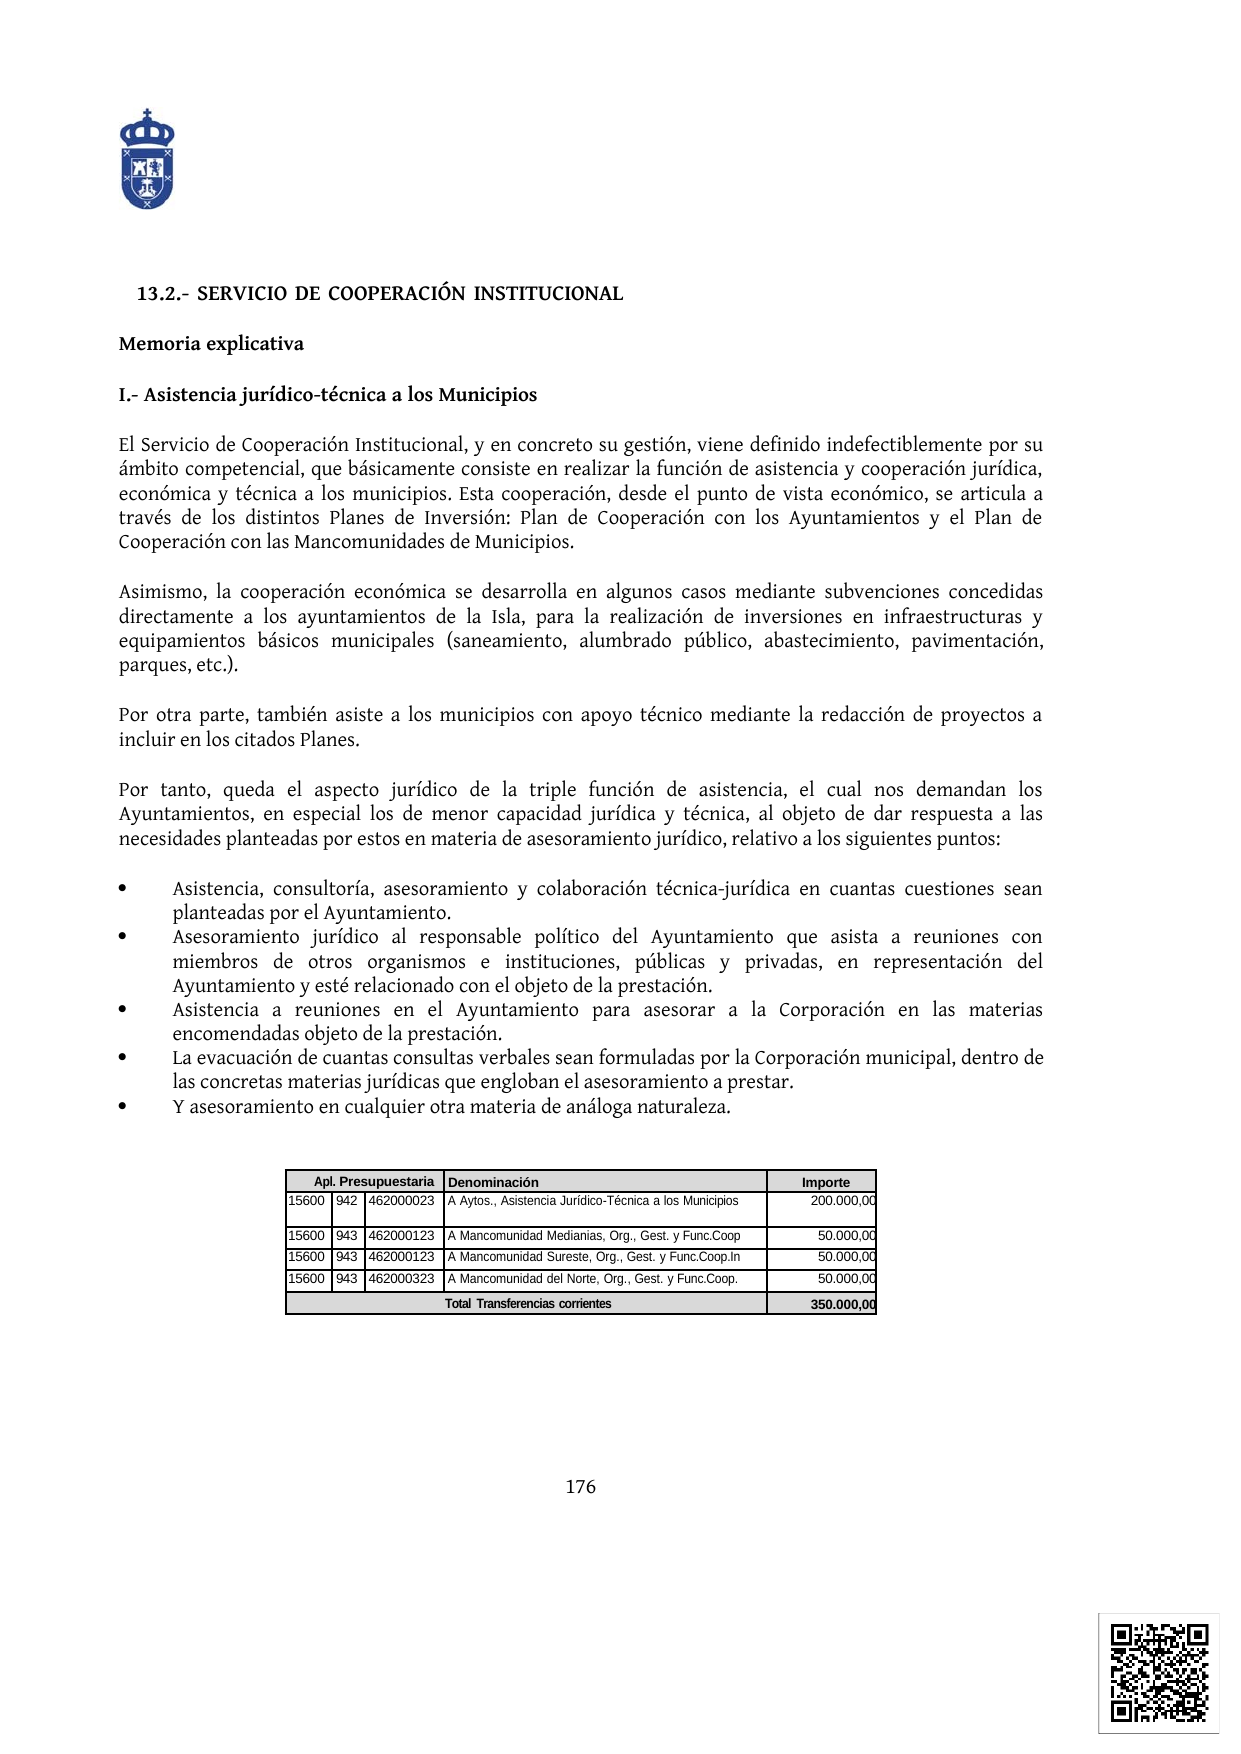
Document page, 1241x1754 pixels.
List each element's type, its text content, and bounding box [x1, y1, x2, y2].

table_cell 200.000,00 [768, 1193, 875, 1226]
table_header Importe [768, 1171, 875, 1191]
table_cell 50.000,00 [768, 1228, 875, 1247]
table_cell A Mancomunidad del Norte, Org., Gest. y Func.Coop. [445, 1271, 766, 1291]
list Asistencia a reuniones en el Ayuntamiento para asesorar a la Corporación en las materias encomendadas objeto de la prestación. [118, 998, 1044, 1047]
list Y asesoramiento en cualquier otra materia de análoga naturaleza. [118, 1095, 1109, 1119]
text El Servicio de Cooperación Institucional, y en concreto su gestión, viene definido indefectiblemente por su ámbito competencial, que básicamente consiste en realizar la función de asistencia y cooperación jurídica, económica y técnica a los municipios. Esta cooperación, desde el punto de vista económico, se articula a través de los distintos Planes de Inversión: Plan de Cooperación con los Ayuntamientos y el Plan de Cooperación con las Mancomunidades de Municipios. [119, 433, 1044, 554]
picture [118, 107, 176, 210]
table_cell 943 [333, 1250, 364, 1269]
table_cell 15600 [287, 1228, 331, 1247]
text Por tanto, queda el aspecto jurídico de la triple función de asistencia, el cual nos demandan los Ayuntamientos, en especial los de menor capacidad jurídica y técnica, al objeto de dar respuesta a las necesidades planteadas por estos en materia de asesoramiento jurídico, relativo a los siguientes puntos: [119, 778, 1044, 851]
table_cell 15600 [287, 1271, 331, 1291]
table_cell 50.000,00 [768, 1250, 875, 1269]
list La evacuación de cuantas consultas verbales sean formuladas por la Corporación municipal, dentro de las concretas materias jurídicas que engloban el asesoramiento a prestar. [118, 1047, 1044, 1095]
list Asistencia, consultoría, asesoramiento y colaboración técnica-jurídica en cuantas cuestiones sean planteadas por el Ayuntamiento. [118, 877, 1044, 926]
table_cell 462000323 [366, 1271, 443, 1291]
table_cell 50.000,00 [768, 1271, 875, 1291]
text Por otra parte, también asiste a los municipios con apoyo técnico mediante la redacción de proyectos a incluir en los citados Planes. [119, 704, 1044, 752]
table_cell 462000123 [366, 1228, 443, 1247]
text Asimismo, la cooperación económica se desarrolla en algunos casos mediante subvenciones concedidas directamente a los ayuntamientos de la Isla, para la realización de inversiones en infraestructuras y equipamientos básicos municipales (saneamiento, alumbrado público, abastecimiento, pavimentación, parques, etc.). [119, 581, 1044, 677]
text 13.2.- SERVICIO DE COOPERACIÓN INSTITUCIONAL [136, 281, 1073, 306]
subtitle Memoria explicativa [119, 332, 1109, 356]
table_cell 943 [333, 1271, 364, 1291]
table_cell 943 [333, 1228, 364, 1247]
table_cell 462000123 [366, 1250, 443, 1269]
table_cell 15600 [287, 1250, 331, 1269]
table_cell A Mancomunidad Sureste, Org., Gest. y Func.Coop.In [445, 1250, 766, 1269]
table_header Denominación [445, 1171, 766, 1191]
picture [1098, 1613, 1220, 1734]
table_header Apl. Presupuestaria [287, 1171, 443, 1191]
table_cell 462000023 [366, 1193, 443, 1226]
table_cell A Mancomunidad Medianias, Org., Gest. y Func.Coop [445, 1228, 766, 1247]
table_cell 15600 [287, 1193, 331, 1226]
table_cell 350.000,00 [768, 1293, 875, 1313]
table_cell 942 [333, 1193, 364, 1226]
table_cell A Aytos., Asistencia Jurídico-Técnica a los Municipios [445, 1193, 766, 1226]
text I.- Asistencia jurídico-técnica a los Municipios [119, 383, 1109, 407]
list Asesoramiento jurídico al responsable político del Ayuntamiento que asista a reuniones con miembros de otros organismos e instituciones, públicas y privadas, en representación del Ayuntamiento y esté relacionado con el objeto de la prestación. [118, 926, 1044, 998]
table_cell Total Transferencias corrientes [287, 1293, 766, 1313]
